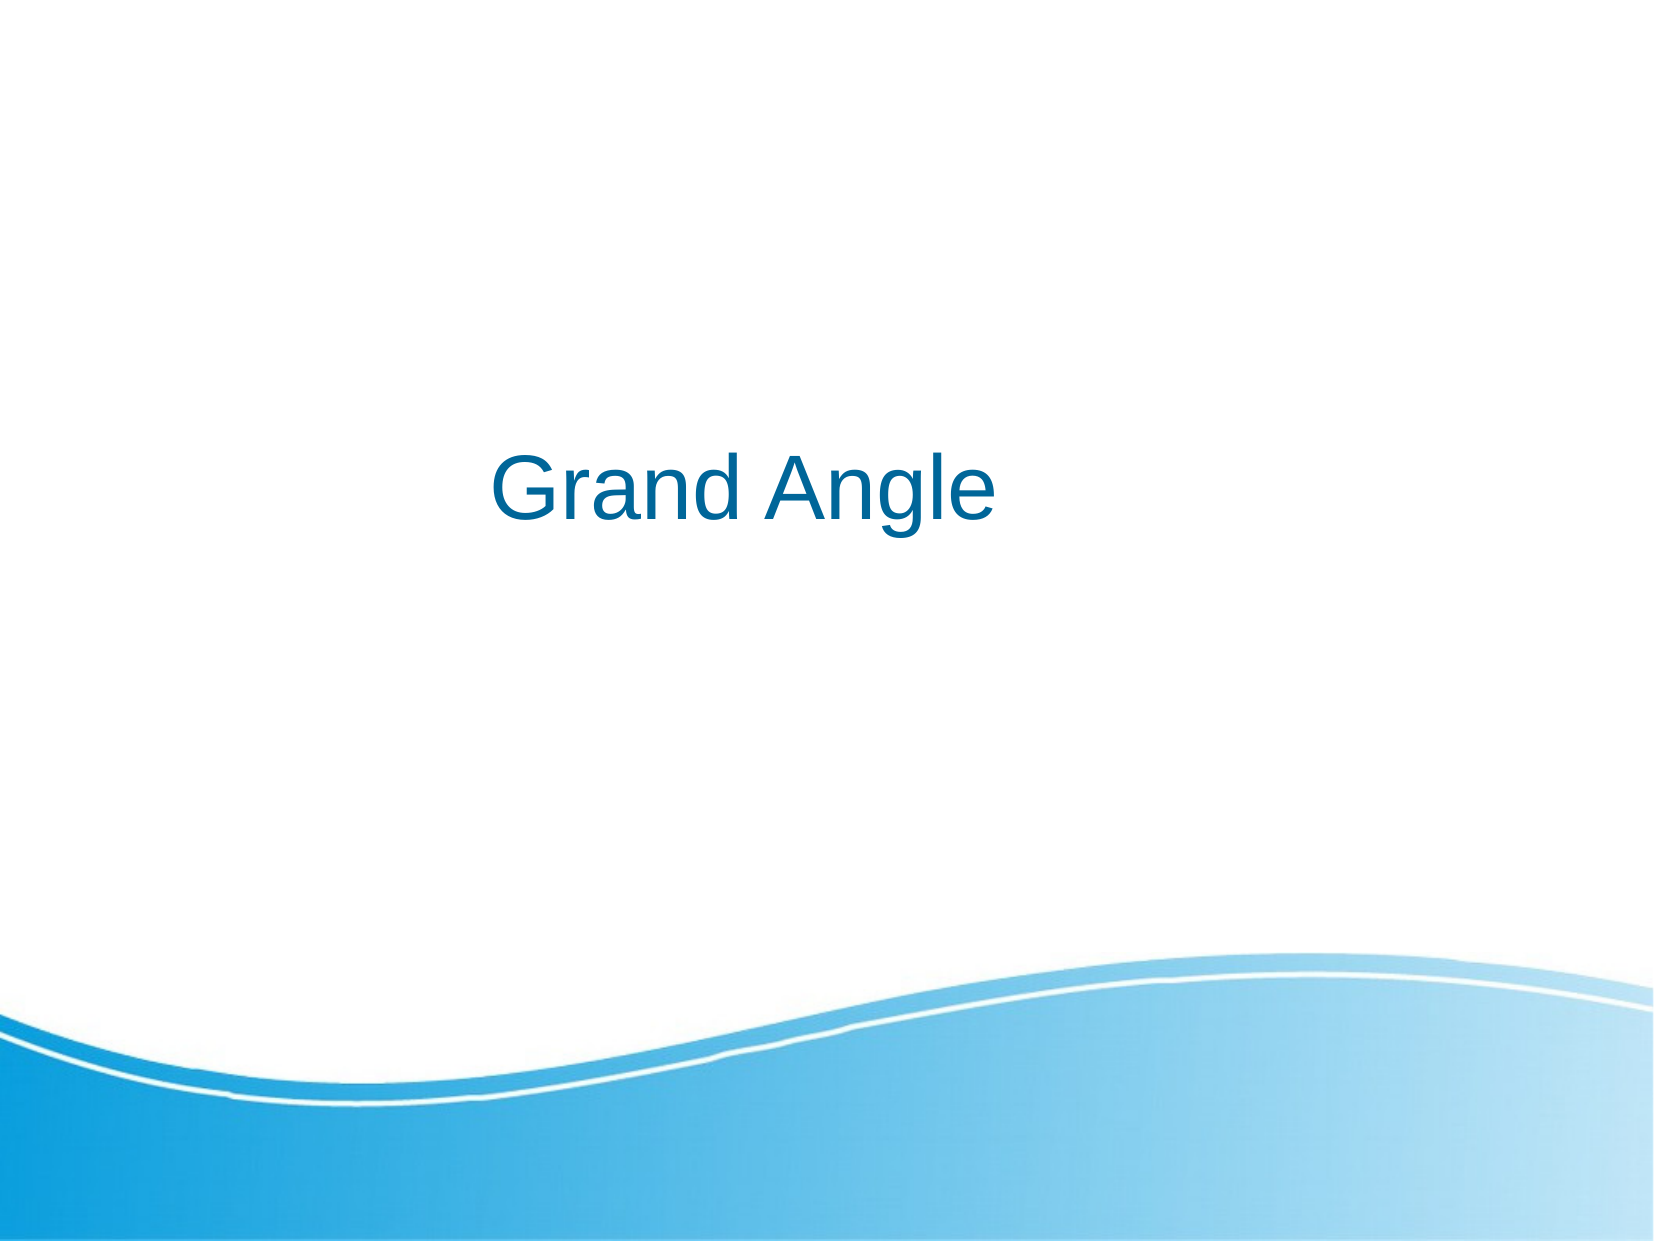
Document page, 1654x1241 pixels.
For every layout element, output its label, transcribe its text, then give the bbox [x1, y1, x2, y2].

title Grand Angle [0, 384, 1489, 592]
picture [0, 952, 1654, 1241]
picture [85, 1053, 95, 1059]
